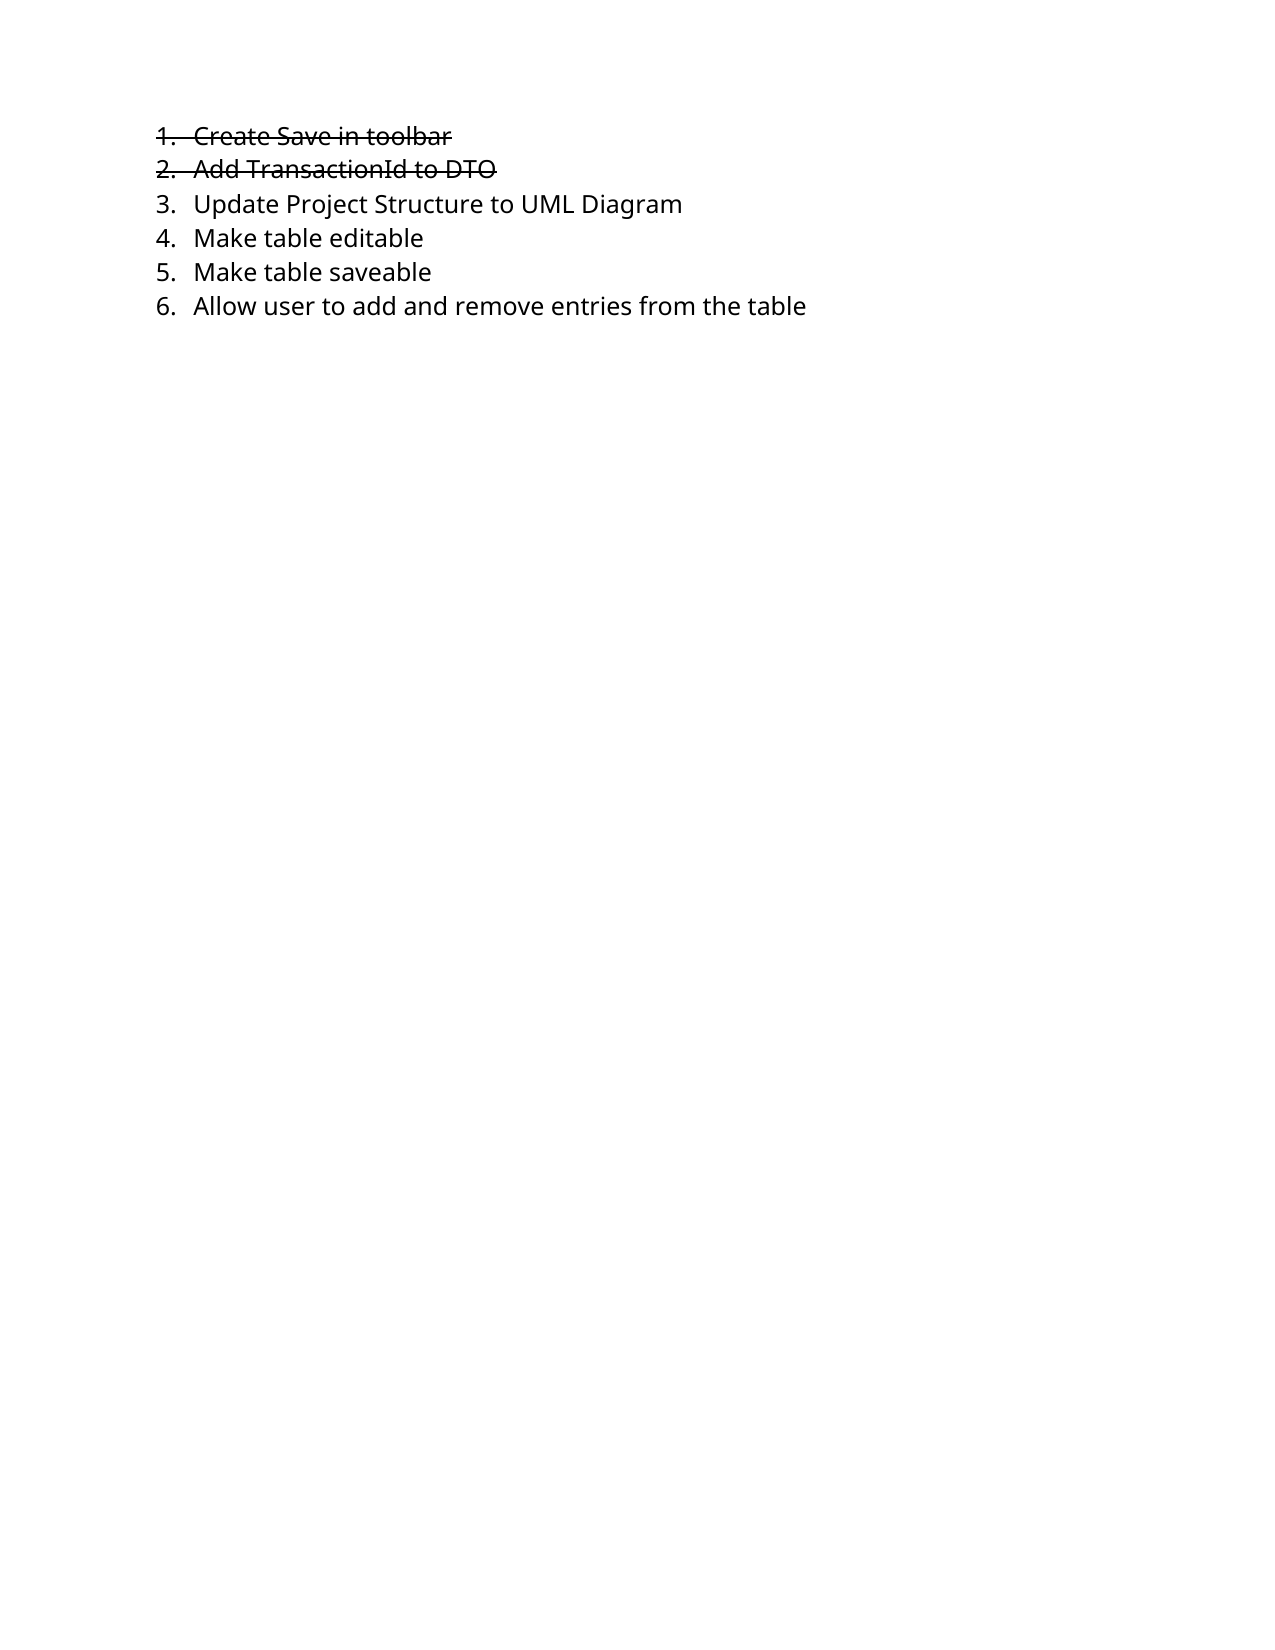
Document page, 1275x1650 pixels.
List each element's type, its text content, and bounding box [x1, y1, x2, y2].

list Make table editable [156, 220, 1157, 254]
list Add TransactionId to DTO [156, 152, 1157, 186]
list Allow user to add and remove entries from the table [156, 288, 1157, 322]
list Update Project Structure to UML Diagram [156, 186, 1157, 220]
list Make table saveable [156, 254, 1157, 288]
list Create Save in toolbar [156, 118, 1157, 152]
